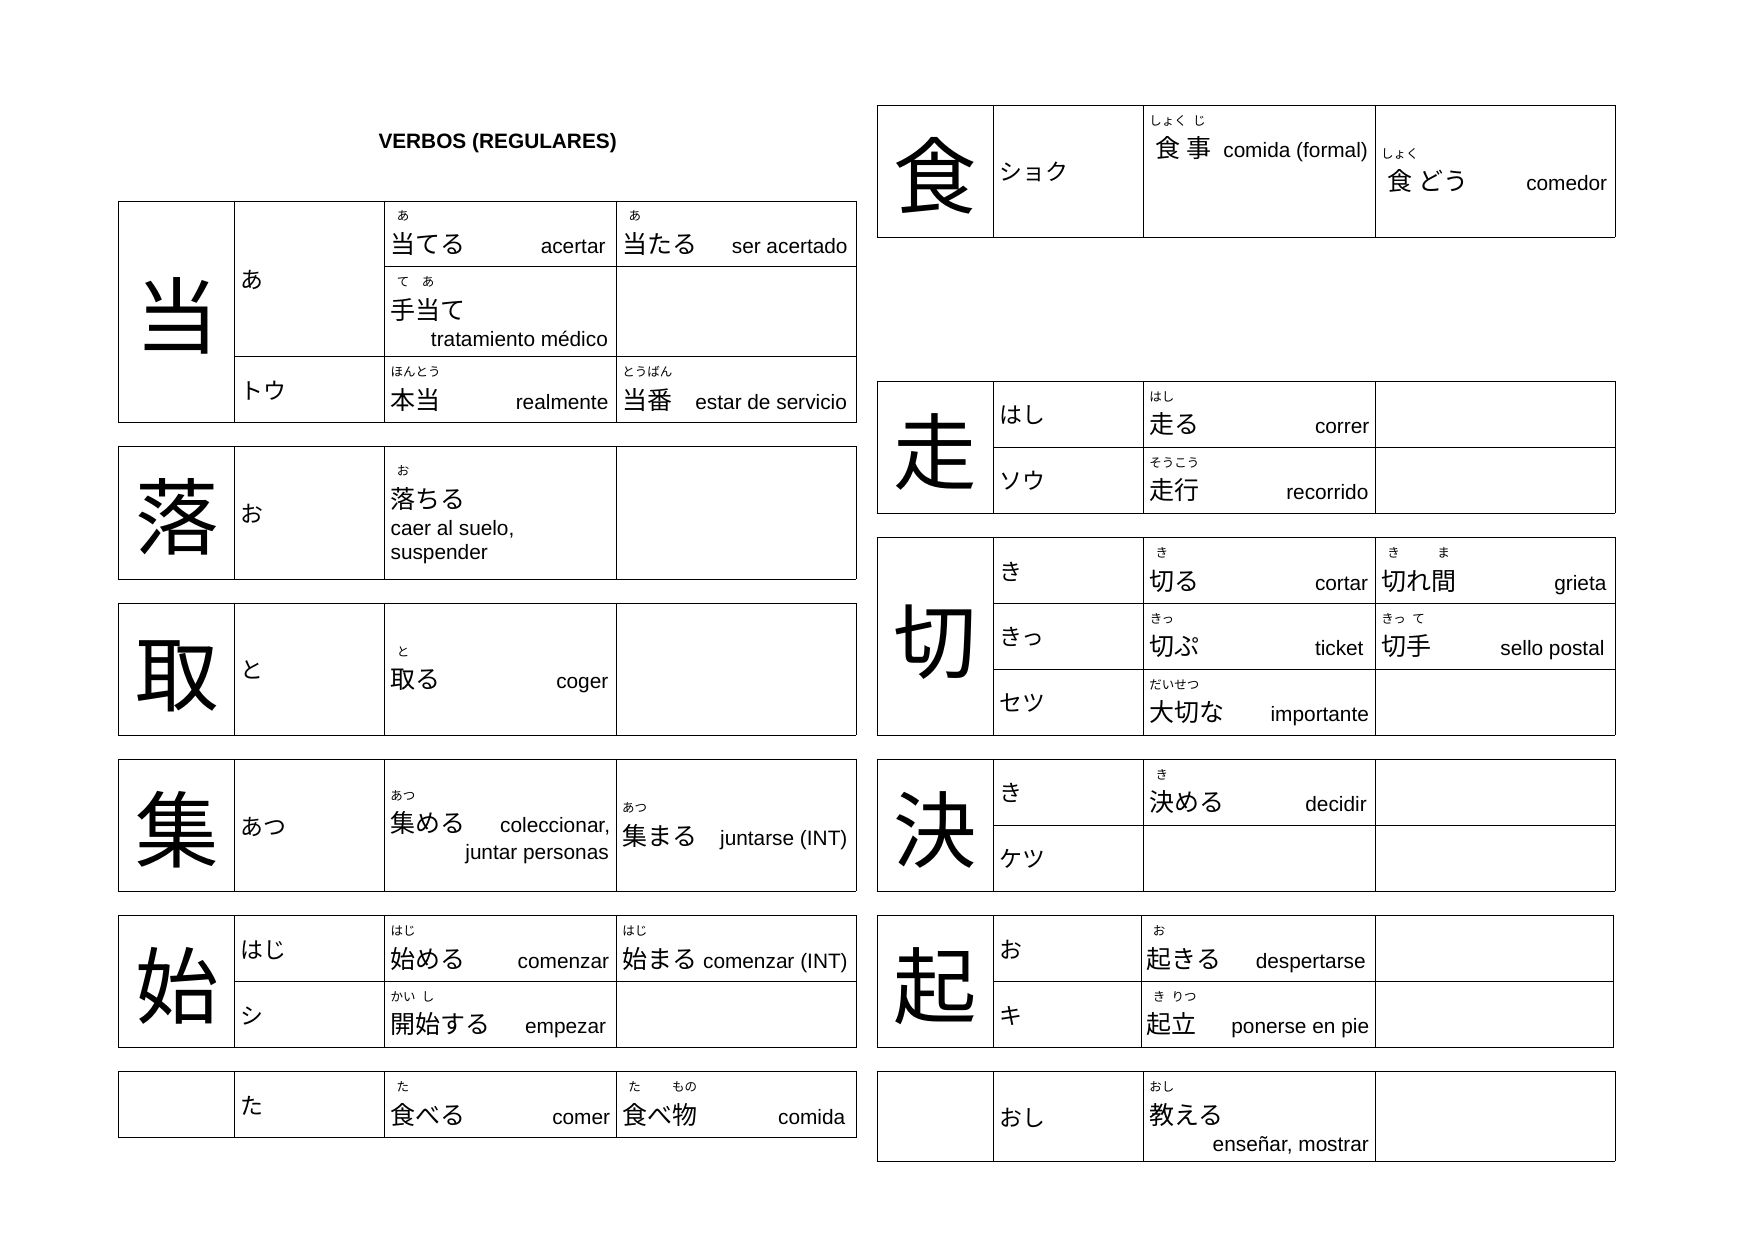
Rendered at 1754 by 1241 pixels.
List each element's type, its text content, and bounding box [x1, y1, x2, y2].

table_header 取とる coger [385, 604, 616, 735]
table_header 切 [878, 538, 993, 735]
table_header 起おきる despertarse [1142, 916, 1375, 981]
table_header お [994, 916, 1141, 981]
table_cell 大だい切せつな importante [1144, 670, 1375, 735]
text VERBOS (REGULARES) [118, 129, 877, 153]
table_cell きっ [994, 604, 1143, 669]
table_header 食 [878, 106, 993, 237]
table_header はし [994, 382, 1143, 447]
table_header [119, 1072, 234, 1137]
table_header [878, 1072, 993, 1161]
table_header 当あてる acertar [385, 202, 616, 266]
table_header 走はしる correr [1144, 382, 1375, 447]
table_header はじ [235, 916, 384, 981]
table_header 集あつめる coleccionar, juntar personas [385, 760, 616, 891]
table_cell 手て当あて tratamiento médico [385, 267, 616, 356]
table_header 始はじめる comenzar [385, 916, 616, 981]
table_cell ショク [994, 106, 1143, 237]
table_header 落おちる caer al suelo, suspender [385, 447, 616, 578]
table_header と [235, 604, 384, 735]
table_header き [994, 538, 1143, 603]
table_header 切きる cortar [1144, 538, 1375, 603]
table_header [1376, 760, 1615, 825]
table_cell 切きっぷ ticket [1144, 604, 1375, 669]
table_cell [1376, 670, 1615, 735]
table_header [617, 447, 856, 578]
table_header 当 [119, 202, 234, 422]
table_cell [1376, 448, 1615, 513]
table_cell [617, 267, 856, 356]
table_header 走 [878, 382, 993, 513]
table_cell シ [235, 982, 384, 1047]
table_header あつ [235, 760, 384, 891]
table_cell ケツ [994, 826, 1143, 891]
table_header 始はじまる comenzar (INT) [617, 916, 856, 981]
table_header 食たべる comer [385, 1072, 616, 1137]
table_header 落 [119, 447, 234, 578]
table_cell ソウ [994, 448, 1143, 513]
table_header 当あたる ser acertado [617, 202, 856, 266]
table_header 決きめる decidir [1144, 760, 1375, 825]
table_header 決 [878, 760, 993, 891]
table_header あ [235, 202, 384, 356]
table_cell 走そう行こう recorrido [1144, 448, 1375, 513]
table_header 集 [119, 760, 234, 891]
table_cell 食しょくどう comedor [1376, 106, 1615, 237]
table_cell [1376, 826, 1615, 891]
table_cell [617, 982, 856, 1047]
table_cell キ [994, 982, 1141, 1047]
table_header お [235, 447, 384, 578]
table_header 集あつまる juntarse (INT) [617, 760, 856, 891]
table_header [1376, 916, 1613, 981]
table_cell 起き立りつ ponerse en pie [1142, 982, 1375, 1047]
table_cell 切きっ手て sello postal [1376, 604, 1615, 669]
table_header き [994, 760, 1143, 825]
table_cell [1376, 982, 1613, 1047]
table_header た [235, 1072, 384, 1137]
table_header 食たべ物もの comida [617, 1072, 856, 1137]
table_header おし [994, 1072, 1143, 1161]
table_header 起 [878, 916, 993, 1047]
table_cell 本ほん当とう realmente [385, 357, 616, 422]
table_cell 食しょく事じ comida (formal) [1144, 106, 1375, 237]
table_cell トウ [235, 357, 384, 422]
table_header [1376, 1072, 1615, 1161]
table_cell 開かい始しする empezar [385, 982, 616, 1047]
table_cell [1144, 826, 1375, 891]
table_header [1376, 382, 1615, 447]
table_header 教おしえる enseñar, mostrar [1144, 1072, 1375, 1161]
table_header 切きれ間ま grieta [1376, 538, 1615, 603]
table_header [617, 604, 856, 735]
table_header 取 [119, 604, 234, 735]
table_cell セツ [994, 670, 1143, 735]
table_cell 当とう番ばん estar de servicio [617, 357, 856, 422]
table_header 始 [119, 916, 234, 1047]
